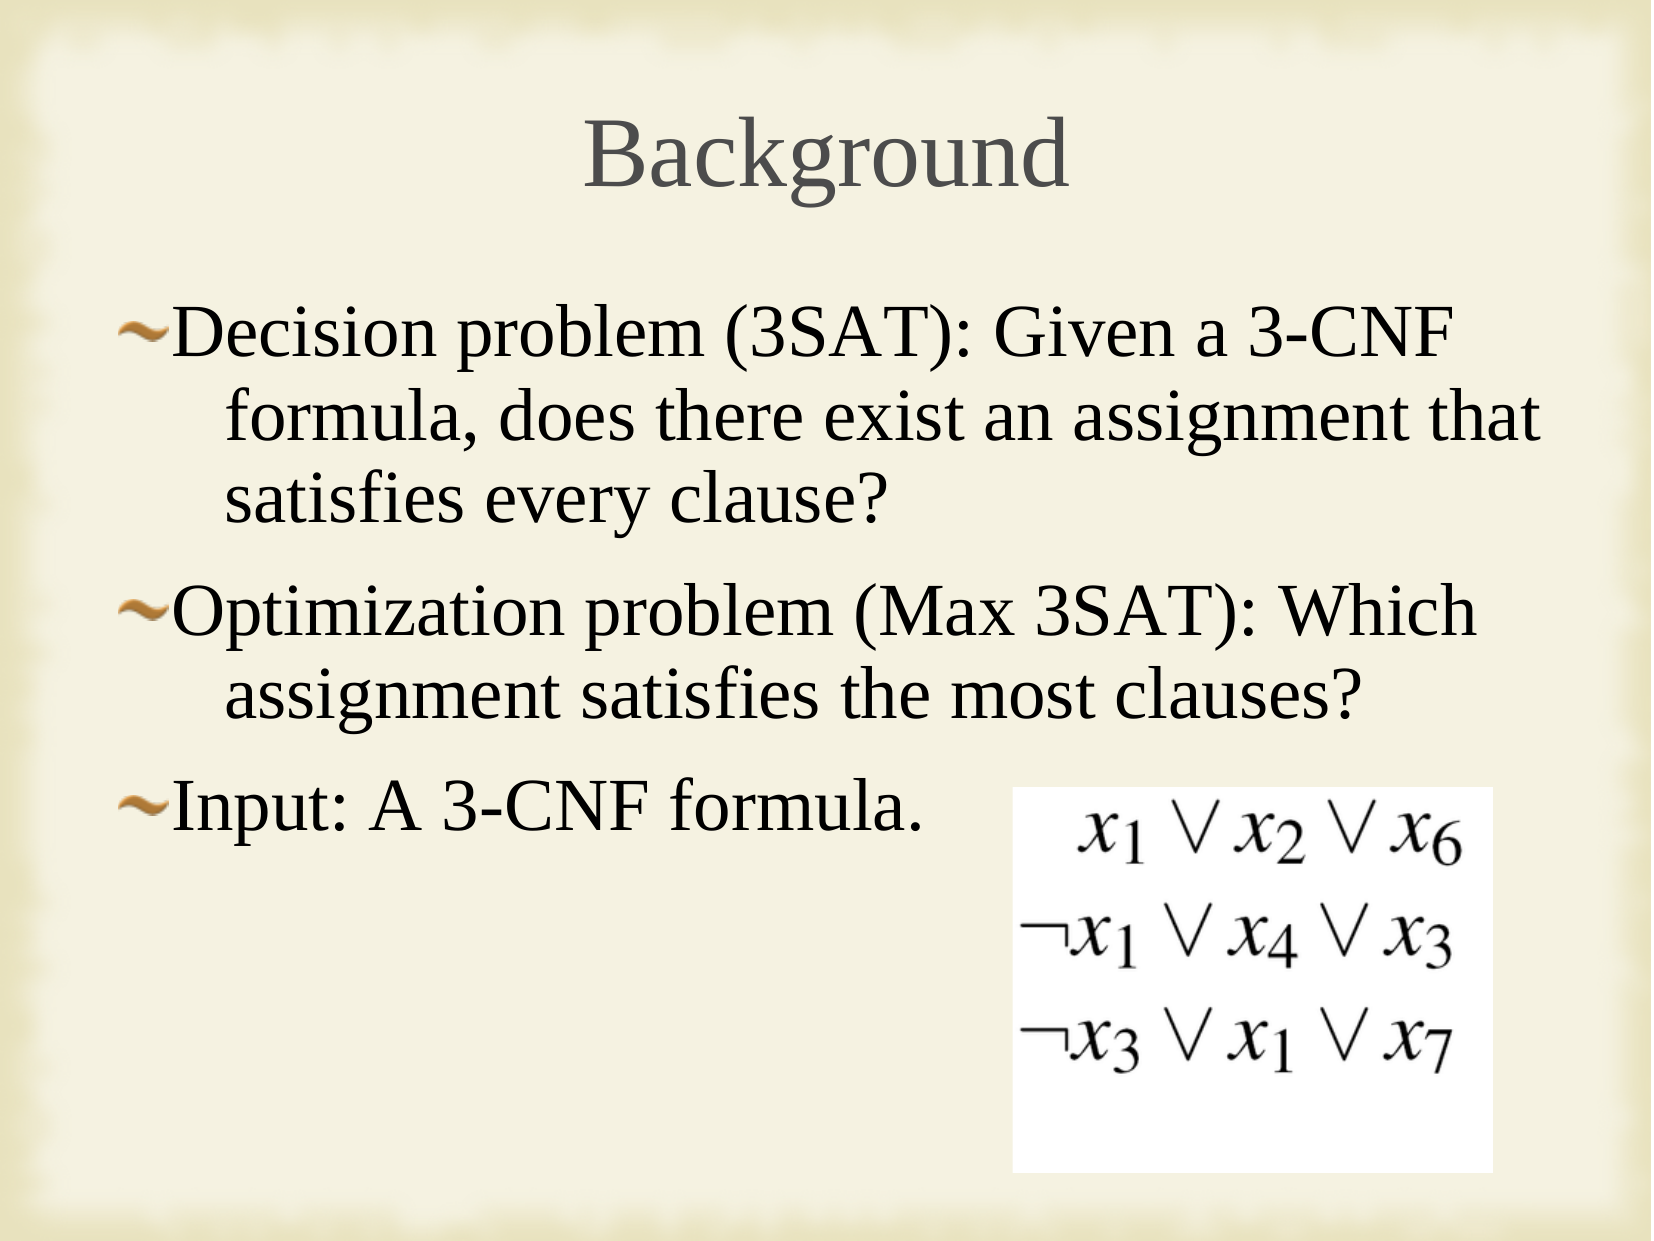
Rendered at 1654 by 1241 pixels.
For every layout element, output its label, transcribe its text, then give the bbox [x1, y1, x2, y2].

list Decision problem (3SAT): Given a 3-CNF formula, does there exist an assignment that satisfies every clause? Optimization problem (Max 3SAT): Which assignment satisfies the most clauses? Input: A 3-CNF formula. [82, 290, 1571, 1109]
title Background [82, 49, 1571, 257]
picture [0, 0, 1651, 1241]
